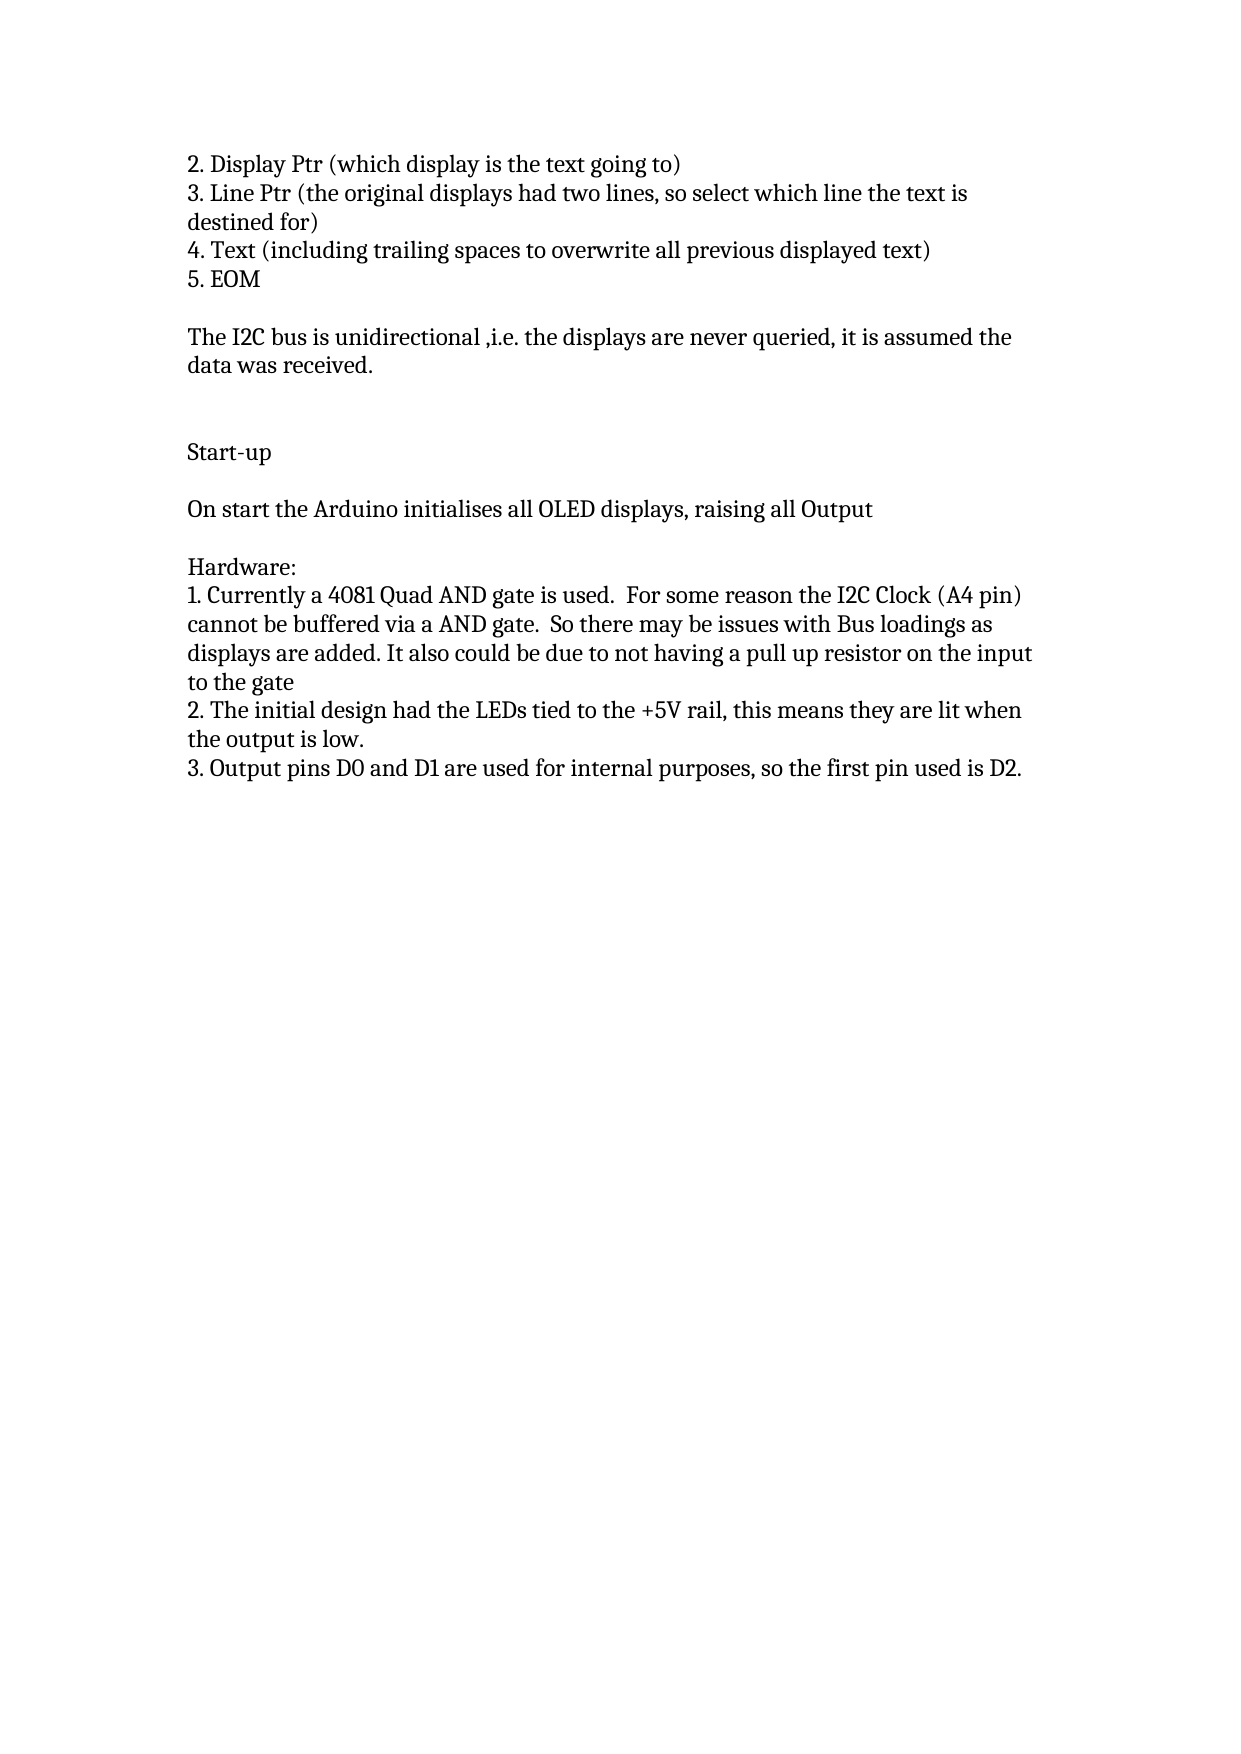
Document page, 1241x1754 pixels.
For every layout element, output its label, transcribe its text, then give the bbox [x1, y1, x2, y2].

text On start the Arduino initialises all OLED displays, raising all Output [187, 495, 1053, 524]
text 3. Output pins D0 and D1 are used for internal purposes, so the first pin used is D2. [187, 754, 1053, 782]
text 5. EOM [187, 265, 1053, 294]
text 4. Text (including trailing spaces to overwrite all previous displayed text) [187, 236, 1053, 265]
text 1. Currently a 4081 Quad AND gate is used. For some reason the I2C Clock (A4 pin) cannot be buffered via a AND gate. So there may be issues with Bus loadings as displays are added. It also could be due to not having a pull up resistor on the input to the gate [187, 581, 1053, 696]
text Start-up [187, 437, 1053, 466]
text 3. Line Ptr (the original displays had two lines, so select which line the text is destined for) [187, 179, 1053, 236]
text 2. Display Ptr (which display is the text going to) [187, 150, 1053, 179]
text 2. The initial design had the LEDs tied to the +5V rail, this means they are lit when the output is low. [187, 696, 1053, 754]
text The I2C bus is unidirectional ,i.e. the displays are never queried, it is assumed the data was received. [187, 322, 1053, 380]
text Hardware: [187, 552, 1053, 581]
